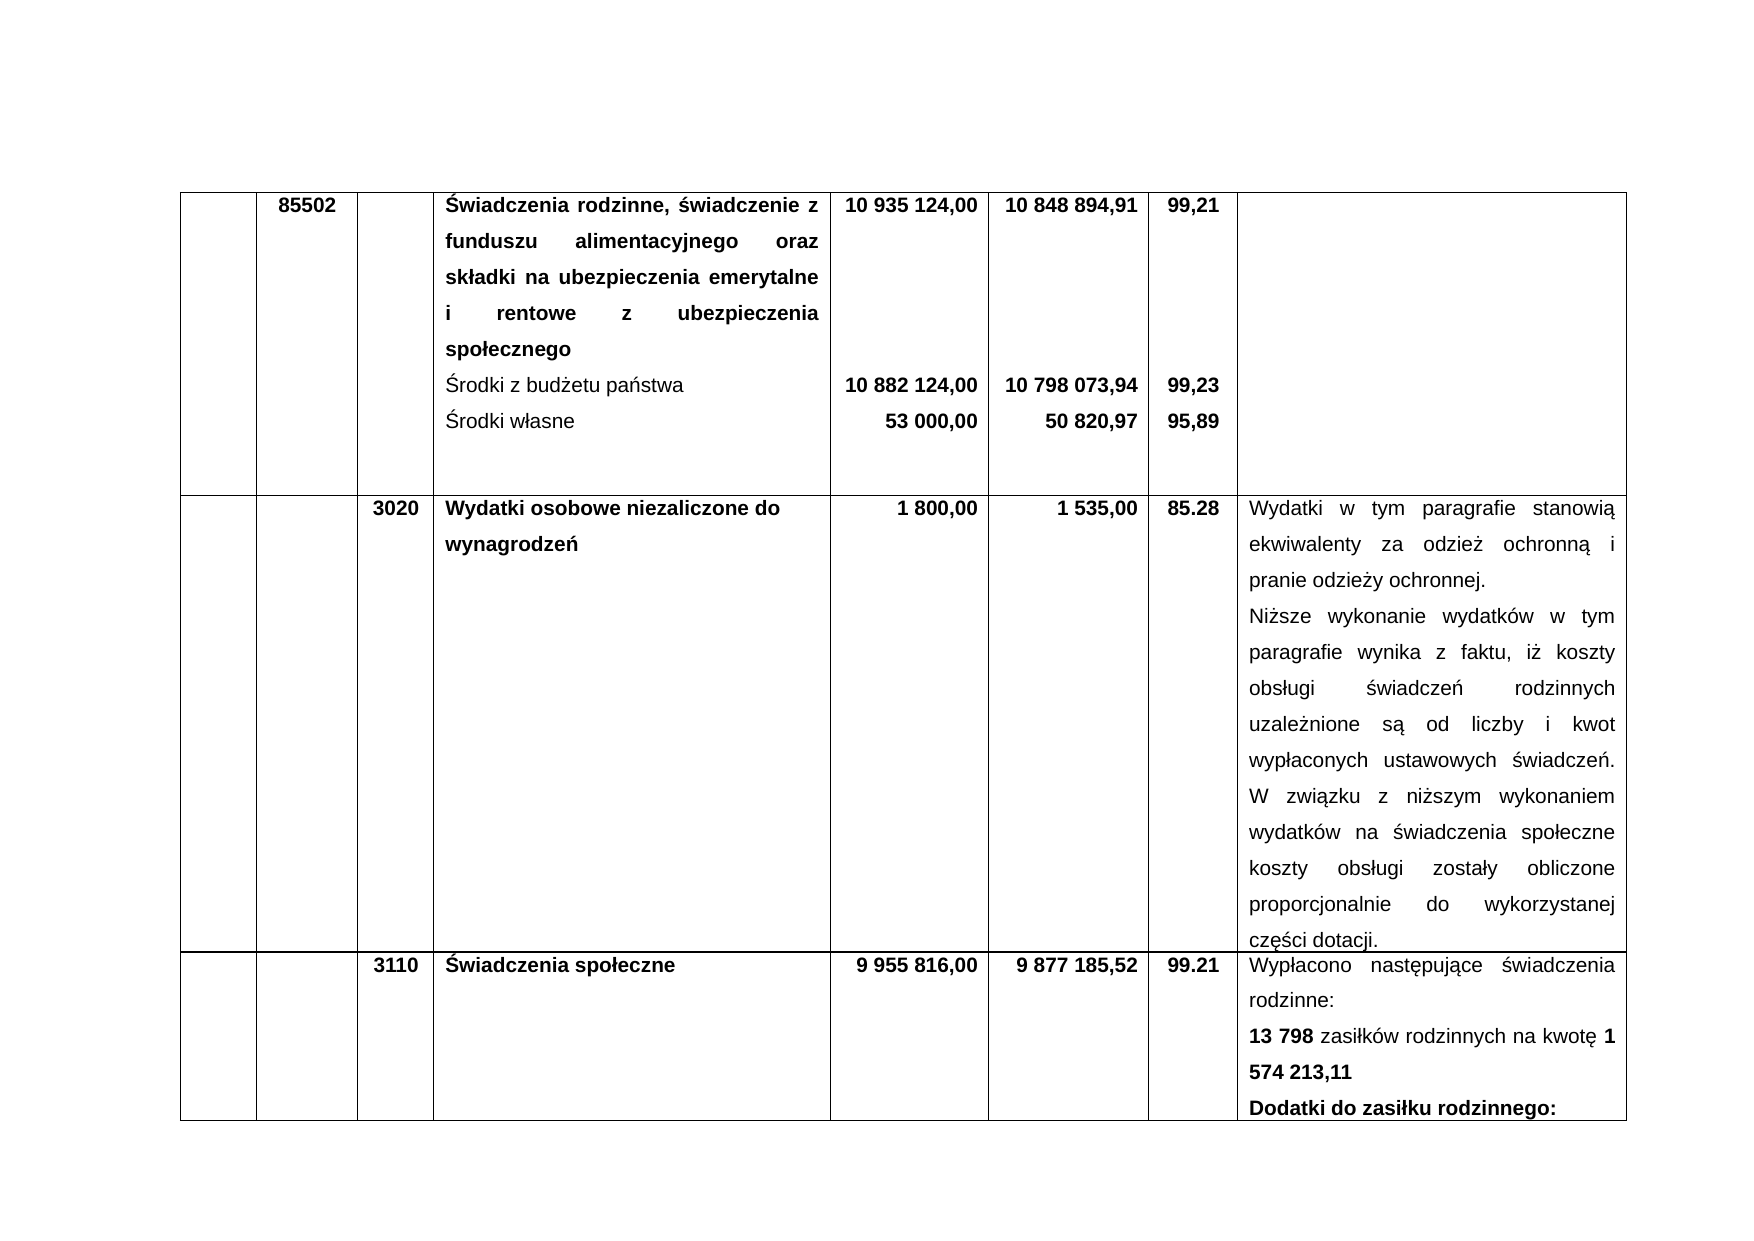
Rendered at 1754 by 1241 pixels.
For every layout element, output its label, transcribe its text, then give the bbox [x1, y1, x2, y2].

table_cell [181, 193, 256, 495]
table_cell 9 955 816,00 [831, 953, 988, 1120]
table_cell [181, 953, 256, 1120]
table_cell 99,21 99,23 95,89 [1149, 193, 1237, 495]
table_cell [257, 953, 357, 1120]
table_cell [1238, 193, 1626, 495]
table_cell 10 935 124,00 10 882 124,00 53 000,00 [831, 193, 988, 495]
table_cell Świadczenia rodzinne, świadczenie z funduszu alimentacyjnego oraz składki na ubezpieczenia emerytalne i rentowe z ubezpieczenia społecznego Środki z budżetu państwa Środki własne [434, 193, 830, 495]
table_cell Wypłacono następujące świadczenia rodzinne: 13 798 zasiłków rodzinnych na kwotę 1 574 213,11 Dodatki do zasiłku rodzinnego: [1238, 953, 1626, 1120]
table_cell 3020 [358, 496, 433, 951]
table_cell [257, 496, 357, 951]
table_cell [358, 193, 433, 495]
table_cell Wydatki w tym paragrafie stanowią ekwiwalenty za odzież ochronną i pranie odzieży ochronnej. Niższe wykonanie wydatków w tym paragrafie wynika z faktu, iż koszty obsługi świadczeń rodzinnych uzależnione są od liczby i kwot wypłaconych ustawowych świadczeń. W związku z niższym wykonaniem wydatków na świadczenia społeczne koszty obsługi zostały obliczone proporcjonalnie do wykorzystanej części dotacji. [1238, 496, 1626, 951]
table_cell 1 800,00 [831, 496, 988, 951]
table_cell 99,21 [1149, 953, 1237, 1120]
table_cell 85,28 [1149, 496, 1237, 951]
table_cell [181, 496, 256, 951]
table_cell 3110 [358, 953, 433, 1120]
table_cell 85502 [257, 193, 357, 495]
table_cell Wydatki osobowe niezaliczone do wynagrodzeń [434, 496, 830, 951]
table_cell 10 848 894,91 10 798 073,94 50 820,97 [989, 193, 1148, 495]
table_cell 9 877 185,52 [989, 953, 1148, 1120]
table_cell Świadczenia społeczne [434, 953, 830, 1120]
table_cell 1 535,00 [989, 496, 1148, 951]
